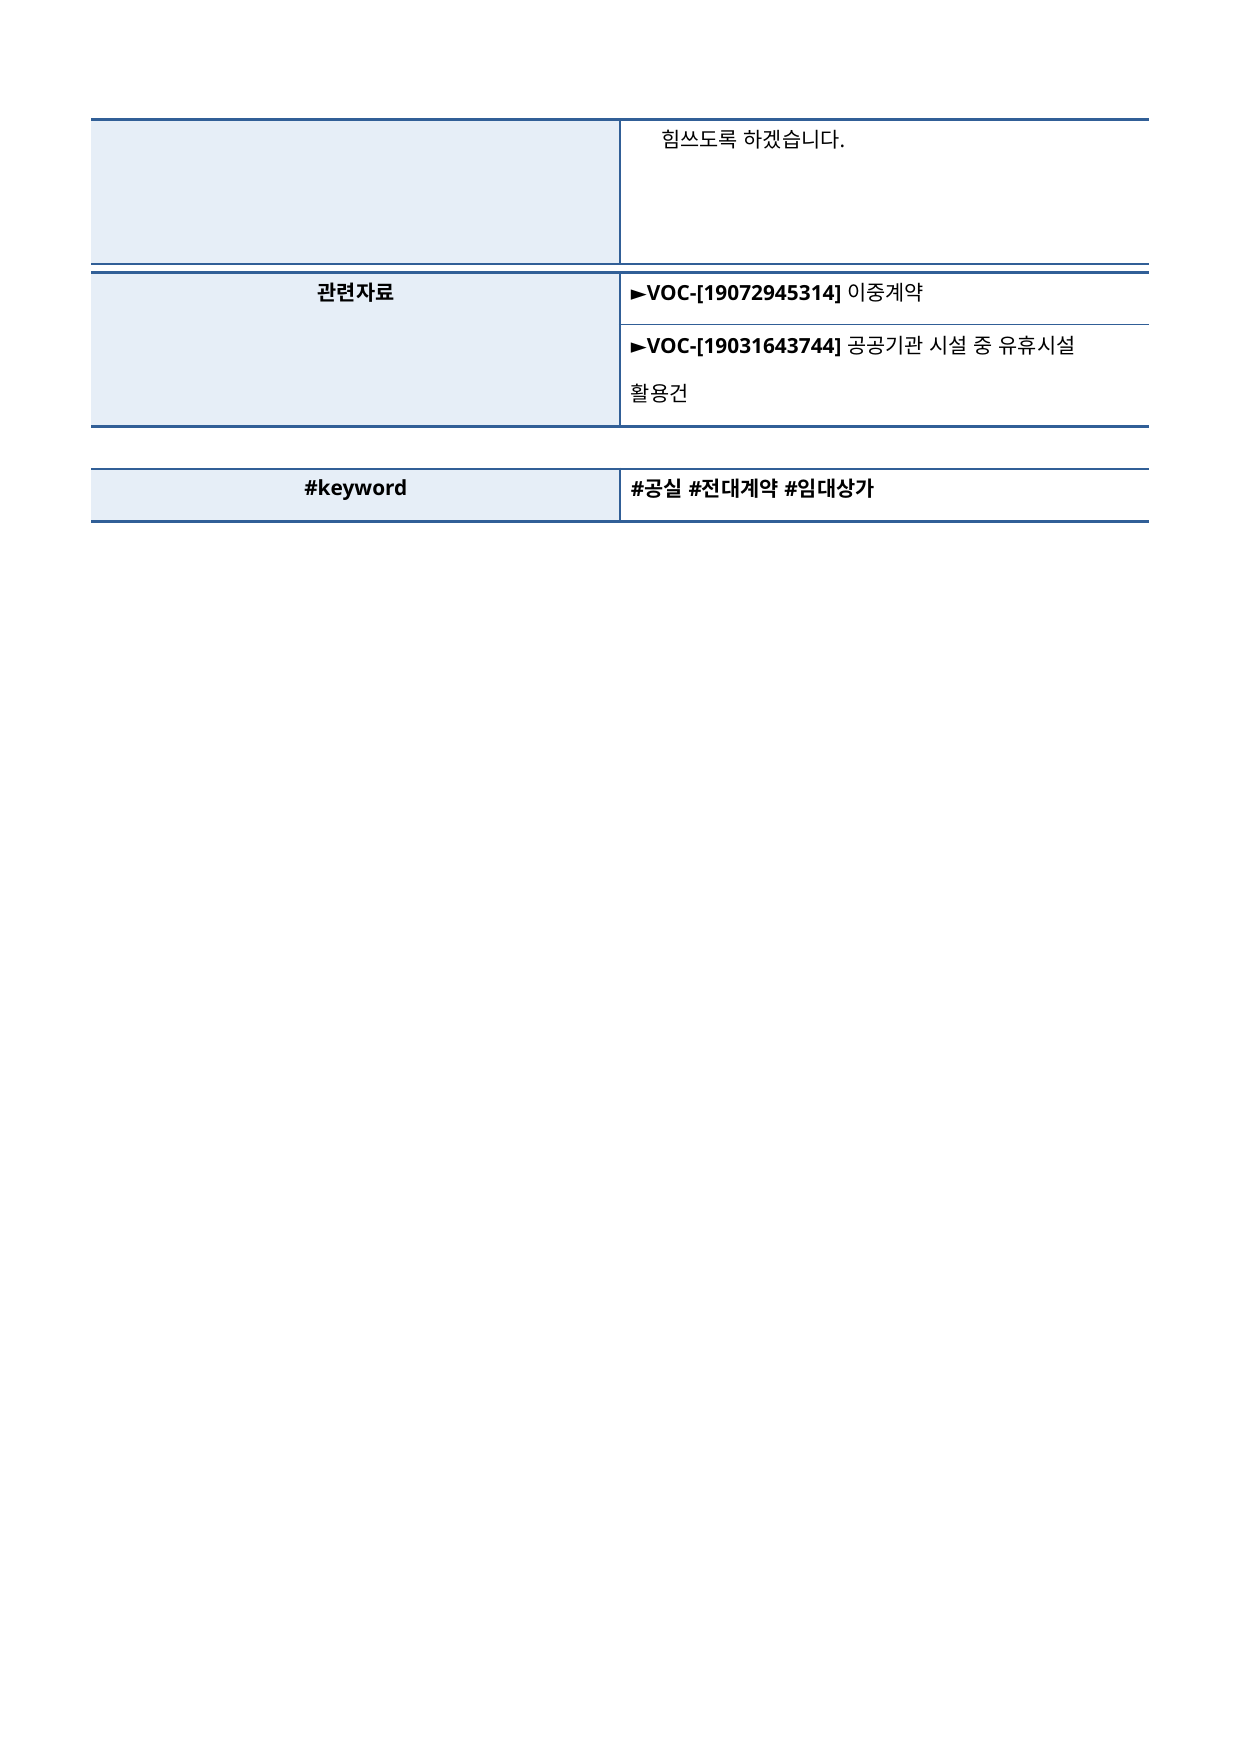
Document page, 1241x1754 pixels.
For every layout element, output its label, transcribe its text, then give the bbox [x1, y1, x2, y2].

table_header [91, 121, 619, 263]
table_header #keyword [91, 470, 619, 520]
table_cell ►VOC-[19031643744] 공공기관 시설 중 유휴시설 활용건 [621, 325, 1149, 425]
table_header #공실 #전대계약 #임대상가 [621, 470, 1149, 520]
table_header 관련자료 [91, 274, 619, 425]
table_header ►VOC-[19072945314] 이중계약 [621, 274, 1149, 324]
table_header 힘쓰도록 하겠습니다. [621, 121, 1149, 263]
